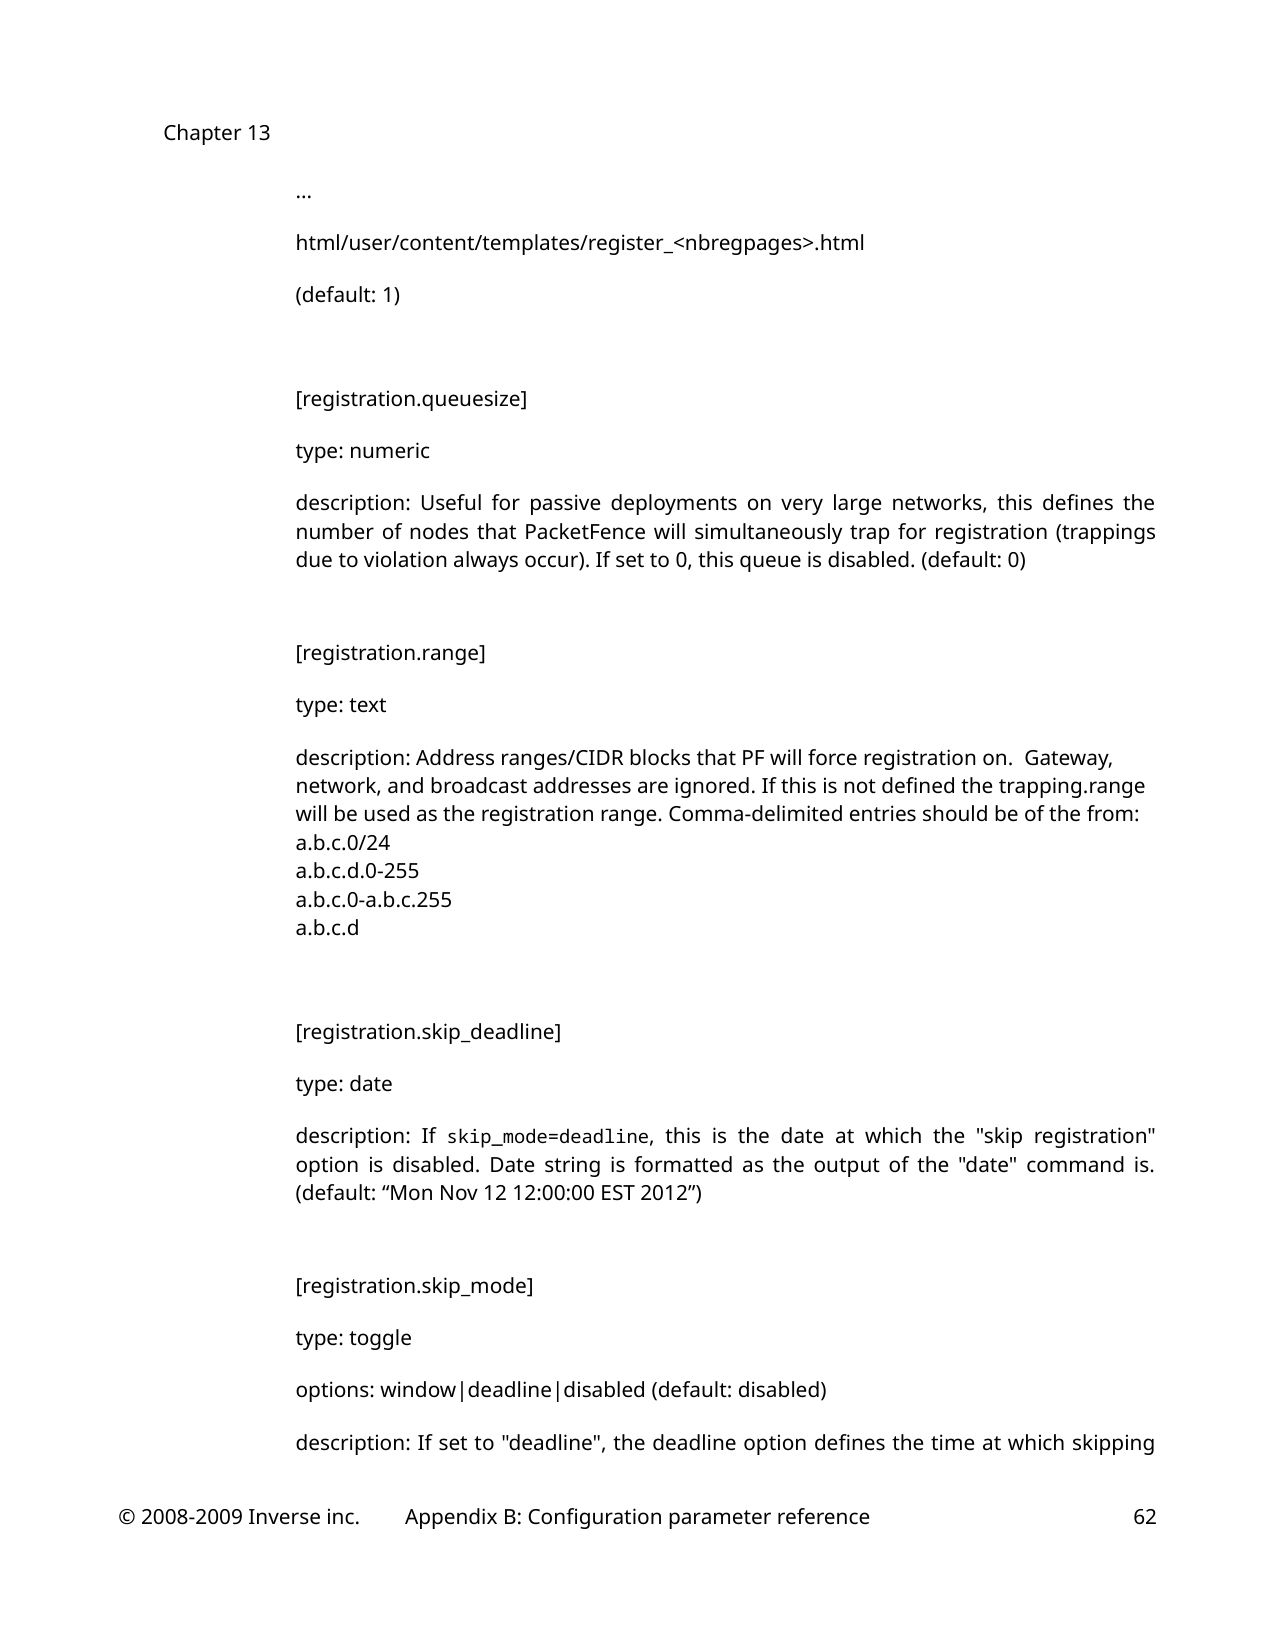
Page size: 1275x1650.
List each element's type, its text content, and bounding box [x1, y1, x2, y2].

text type: numeric [295, 436, 1157, 465]
text [registration.skip_deadline] [295, 1017, 1157, 1046]
text options: window|deadline|disabled (default: disabled) [295, 1376, 1157, 1404]
text description: If set to "deadline", the deadline option defines the time at which skipping [295, 1428, 1157, 1456]
text type: toggle [295, 1323, 1157, 1352]
text description: Address ranges/CIDR blocks that PF will force registration on. Gateway, network, and broadcast addresses are ignored. If this is not defined the trapping.range will be used as the registration range. Comma-delimited entries should be of the from: a.b.c.0/24 a.b.c.d.0-255 a.b.c.0-a.b.c.255 a.b.c.d [295, 743, 1157, 942]
text description: If skip_mode=deadline, this is the date at which the "skip registration" option is disabled. Date string is formatted as the output of the "date" command is. (default: “Mon Nov 12 12:00:00 EST 2012”) [295, 1122, 1157, 1207]
text ... [295, 176, 1157, 204]
text type: text [295, 691, 1157, 719]
text [registration.queuesize] [295, 384, 1157, 413]
text [registration.range] [295, 638, 1157, 667]
text description: Useful for passive deployments on very large networks, this defines the number of nodes that PacketFence will simultaneously trap for registration (trappings due to violation always occur). If set to 0, this queue is disabled. (default: 0) [295, 488, 1157, 574]
text type: date [295, 1069, 1157, 1098]
text html/user/content/templates/register_<nbregpages>.html [295, 228, 1157, 257]
text (default: 1) [295, 280, 1157, 309]
text [registration.skip_mode] [295, 1271, 1157, 1300]
